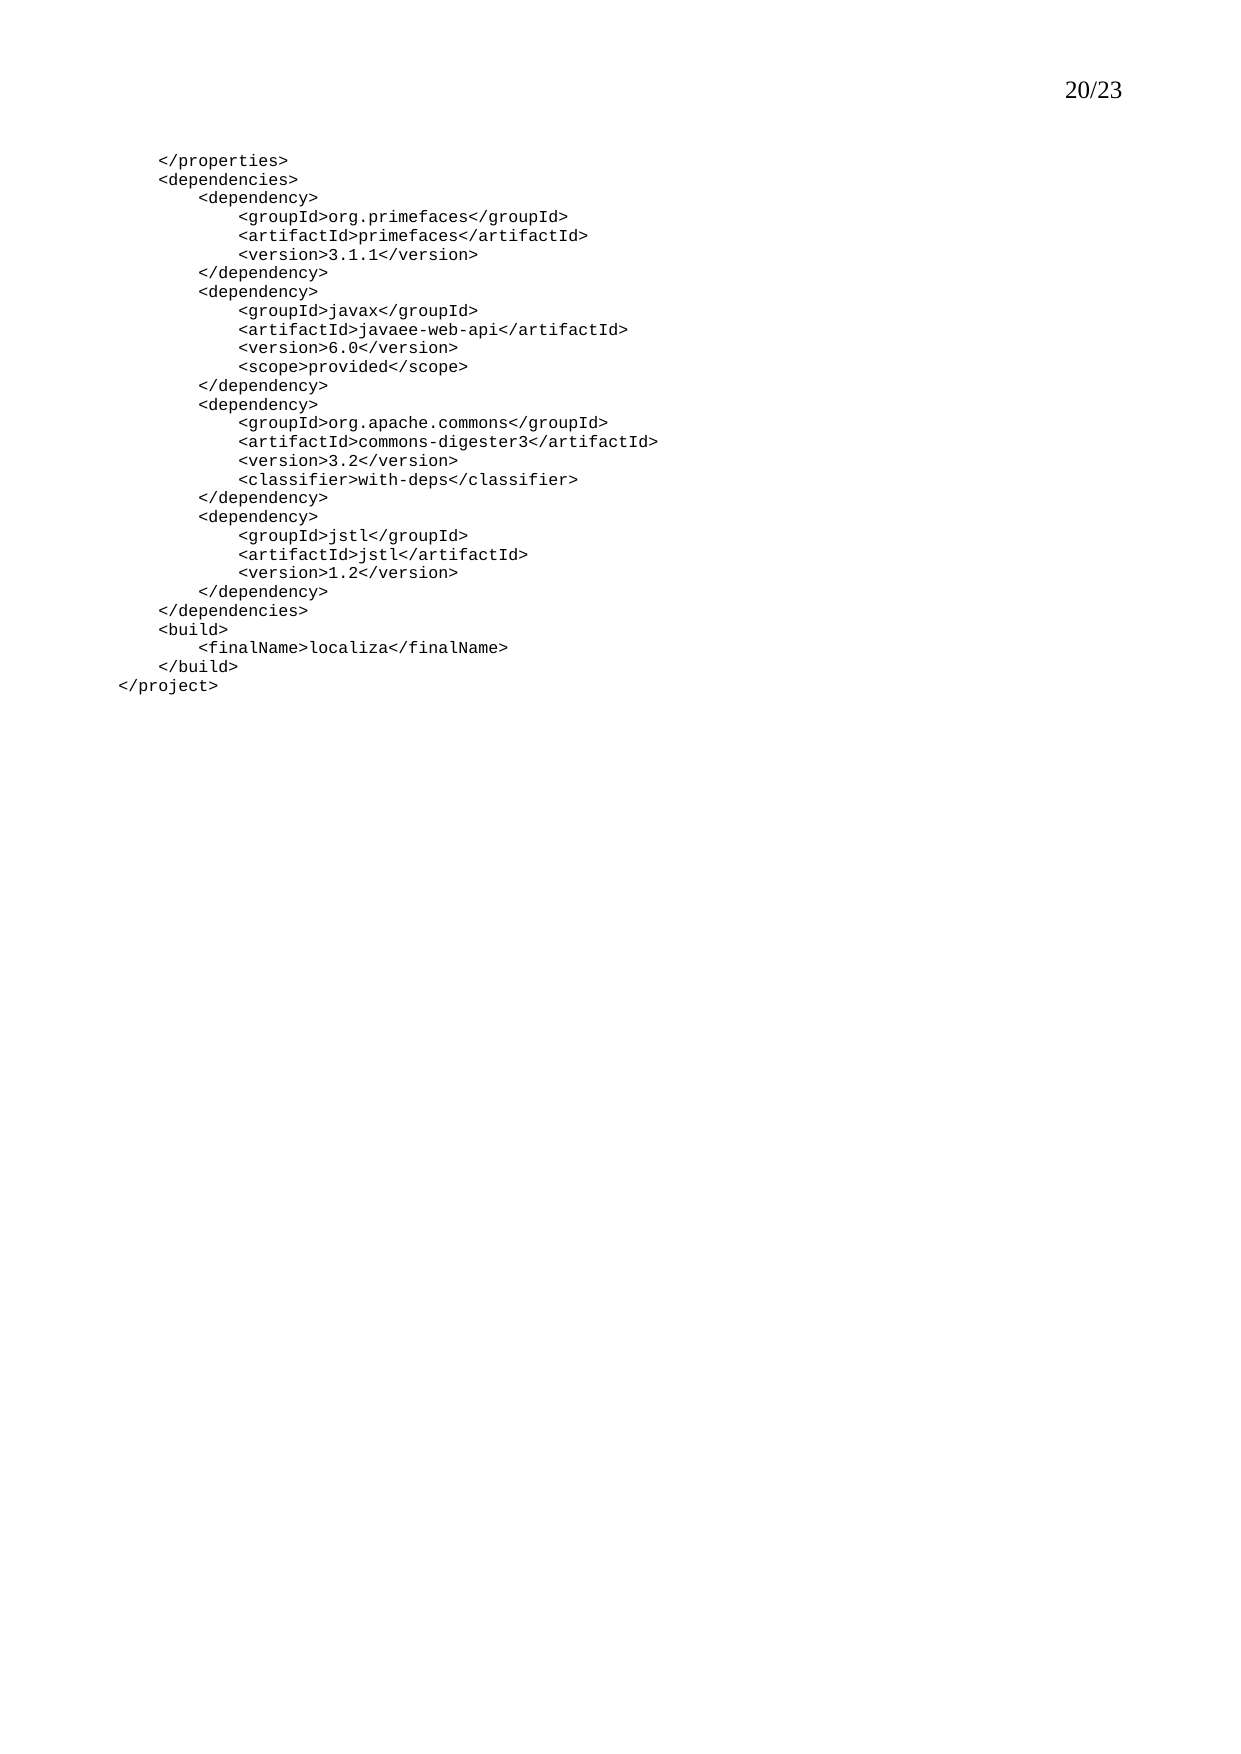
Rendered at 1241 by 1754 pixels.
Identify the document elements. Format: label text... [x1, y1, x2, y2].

list <dependencies> [118, 170, 1122, 189]
list <finalName>localiza</finalName> [118, 639, 1122, 657]
list <artifactId>commons-digester3</artifactId> [118, 432, 1122, 451]
list </dependencies> [118, 601, 1122, 620]
list <groupId>org.primefaces</groupId> [118, 207, 1122, 226]
list </project> [118, 676, 1122, 695]
list </build> [118, 657, 1122, 676]
list <groupId>jstl</groupId> [118, 526, 1122, 545]
list <groupId>javax</groupId> [118, 301, 1122, 320]
list <dependency> [118, 507, 1122, 526]
list </dependency> [118, 264, 1122, 282]
list <version>6.0</version> [118, 339, 1122, 357]
list <groupId>org.apache.commons</groupId> [118, 414, 1122, 432]
list <scope>provided</scope> [118, 357, 1122, 376]
list <build> [118, 620, 1122, 639]
list <version>3.1.1</version> [118, 245, 1122, 264]
list <classifier>with-deps</classifier> [118, 470, 1122, 489]
list <artifactId>jstl</artifactId> [118, 545, 1122, 564]
list <dependency> [118, 282, 1122, 301]
list </dependency> [118, 376, 1122, 395]
list <dependency> [118, 189, 1122, 207]
list <version>1.2</version> [118, 564, 1122, 582]
list <artifactId>primefaces</artifactId> [118, 226, 1122, 245]
list </dependency> [118, 582, 1122, 601]
list <artifactId>javaee-web-api</artifactId> [118, 320, 1122, 339]
list </properties> [118, 151, 1122, 170]
list <version>3.2</version> [118, 451, 1122, 470]
list </dependency> [118, 489, 1122, 507]
list <dependency> [118, 395, 1122, 414]
